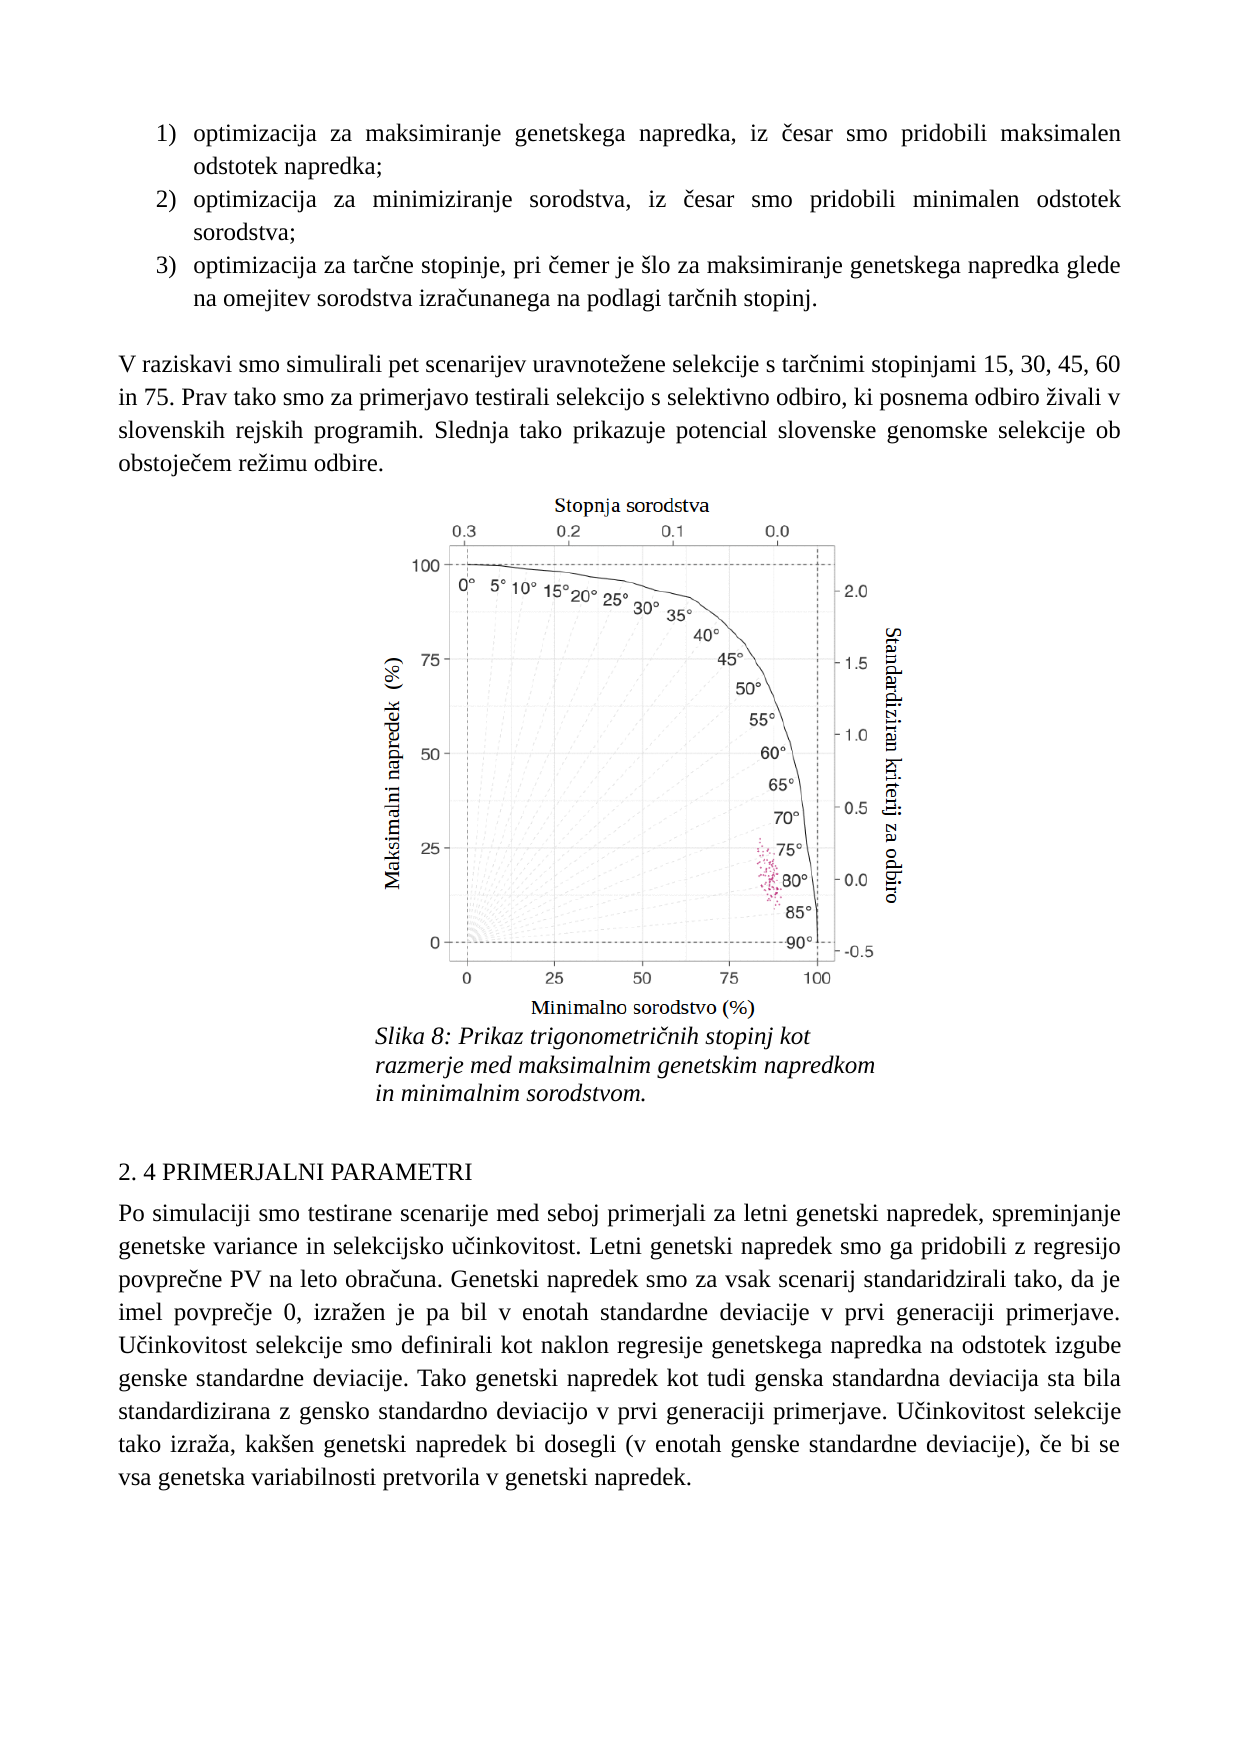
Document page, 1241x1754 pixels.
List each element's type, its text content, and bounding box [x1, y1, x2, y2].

text Slika 8: Prikaz trigonometričnih stopinj kot razmerje med maksimalnim genetskim napredkom in minimalnim sorodstvom. [375, 1021, 903, 1107]
picture [375, 490, 904, 1021]
text V raziskavi smo simulirali pet scenarijev uravnotežene selekcije s tarčnimi stopinjami 15, 30, 45, 60 in 75. Prav tako smo za primerjavo testirali selekcijo s selektivno odbiro, ki posnema odbiro živali v slovenskih rejskih programih. Slednja tako prikazuje potencial slovenske genomske selekcije ob obstoječem režimu odbire. [118, 349, 1122, 477]
text Po simulaciji smo testirane scenarije med seboj primerjali za letni genetski napredek, spreminjanje genetske variance in selekcijsko učinkovitost. Letni genetski napredek smo ga pridobili z regresijo povprečne PV na leto obračuna. Genetski napredek smo za vsak scenarij standaridzirali tako, da je imel povprečje 0, izražen je pa bil v enotah standardne deviacije v prvi generaciji primerjave. Učinkovitost selekcije smo definirali kot naklon regresije genetskega napredka na odstotek izgube genske standardne deviacije. Tako genetski napredek kot tudi genska standardna deviacija sta bila standardizirana z gensko standardno deviacijo v prvi generaciji primerjave. Učinkovitost selekcije tako izraža, kakšen genetski napredek bi dosegli (v enotah genske standardne deviacije), če bi se vsa genetska variabilnosti pretvorila v genetski napredek. [118, 1198, 1122, 1491]
subtitle 2. 4 Primerjalni parametri [118, 1157, 1122, 1186]
list optimizacija za maksimiranje genetskega napredka, iz česar smo pridobili maksimalen odstotek napredka; [156, 118, 1122, 180]
list optimizacija za minimiziranje sorodstva, iz česar smo pridobili minimalen odstotek sorodstva; [156, 184, 1122, 246]
list optimizacija za tarčne stopinje, pri čemer je šlo za maksimiranje genetskega napredka glede na omejitev sorodstva izračunanega na podlagi tarčnih stopinj. [156, 250, 1122, 312]
